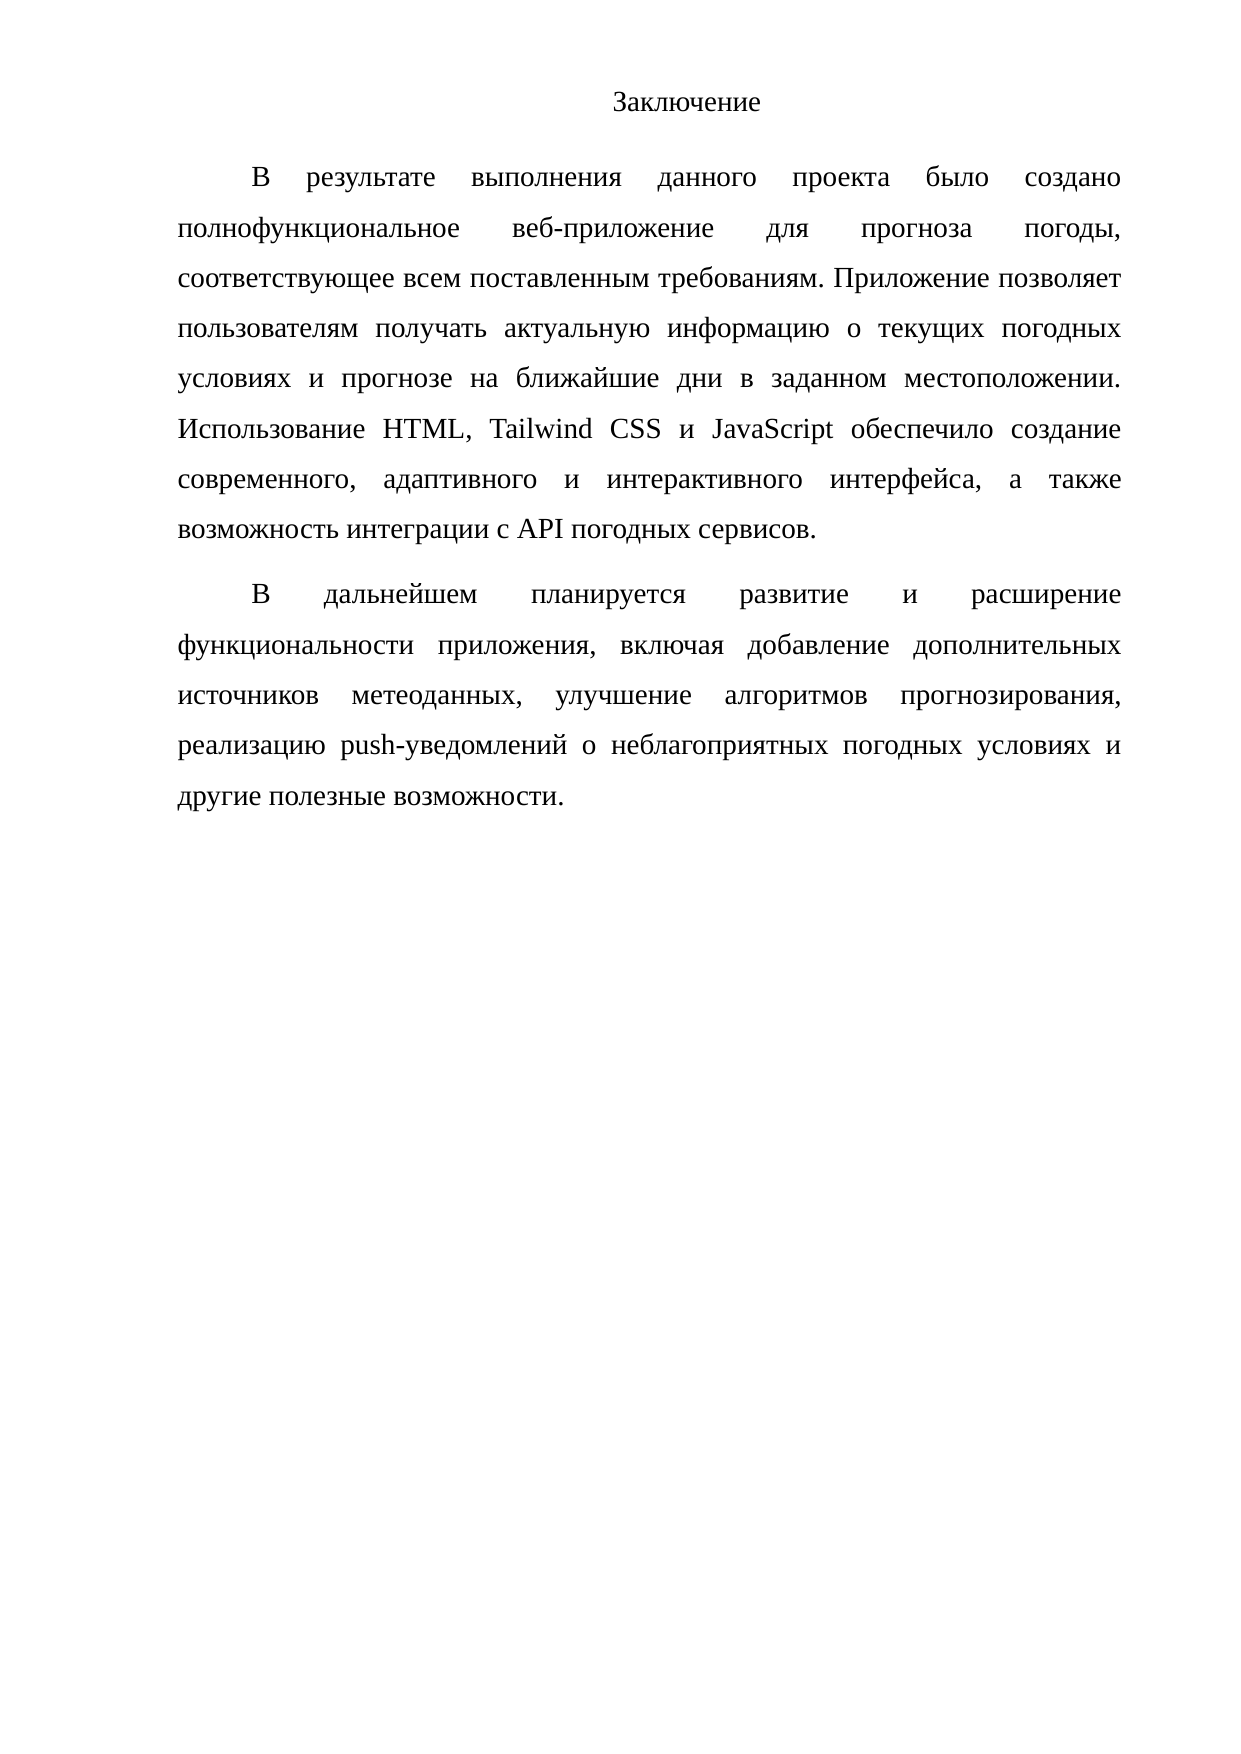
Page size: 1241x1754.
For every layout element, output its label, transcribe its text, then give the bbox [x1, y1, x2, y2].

subtitle Заключение [177, 84, 1122, 118]
text В результате выполнения данного проекта было создано полнофункциональное веб-приложение для прогноза погоды, соответствующее всем поставленным требованиям. Приложение позволяет пользователям получать актуальную информацию о текущих погодных условиях и прогнозе на ближайшие дни в заданном местоположении. Использование HTML, Tailwind CSS и JavaScript обеспечило создание современного, адаптивного и интерактивного интерфейса, а также возможность интеграции с API погодных сервисов. [177, 159, 1122, 545]
text В дальнейшем планируется развитие и расширение функциональности приложения, включая добавление дополнительных источников метеоданных, улучшение алгоритмов прогнозирования, реализацию push-уведомлений о неблагоприятных погодных условиях и другие полезные возможности. [177, 576, 1122, 811]
